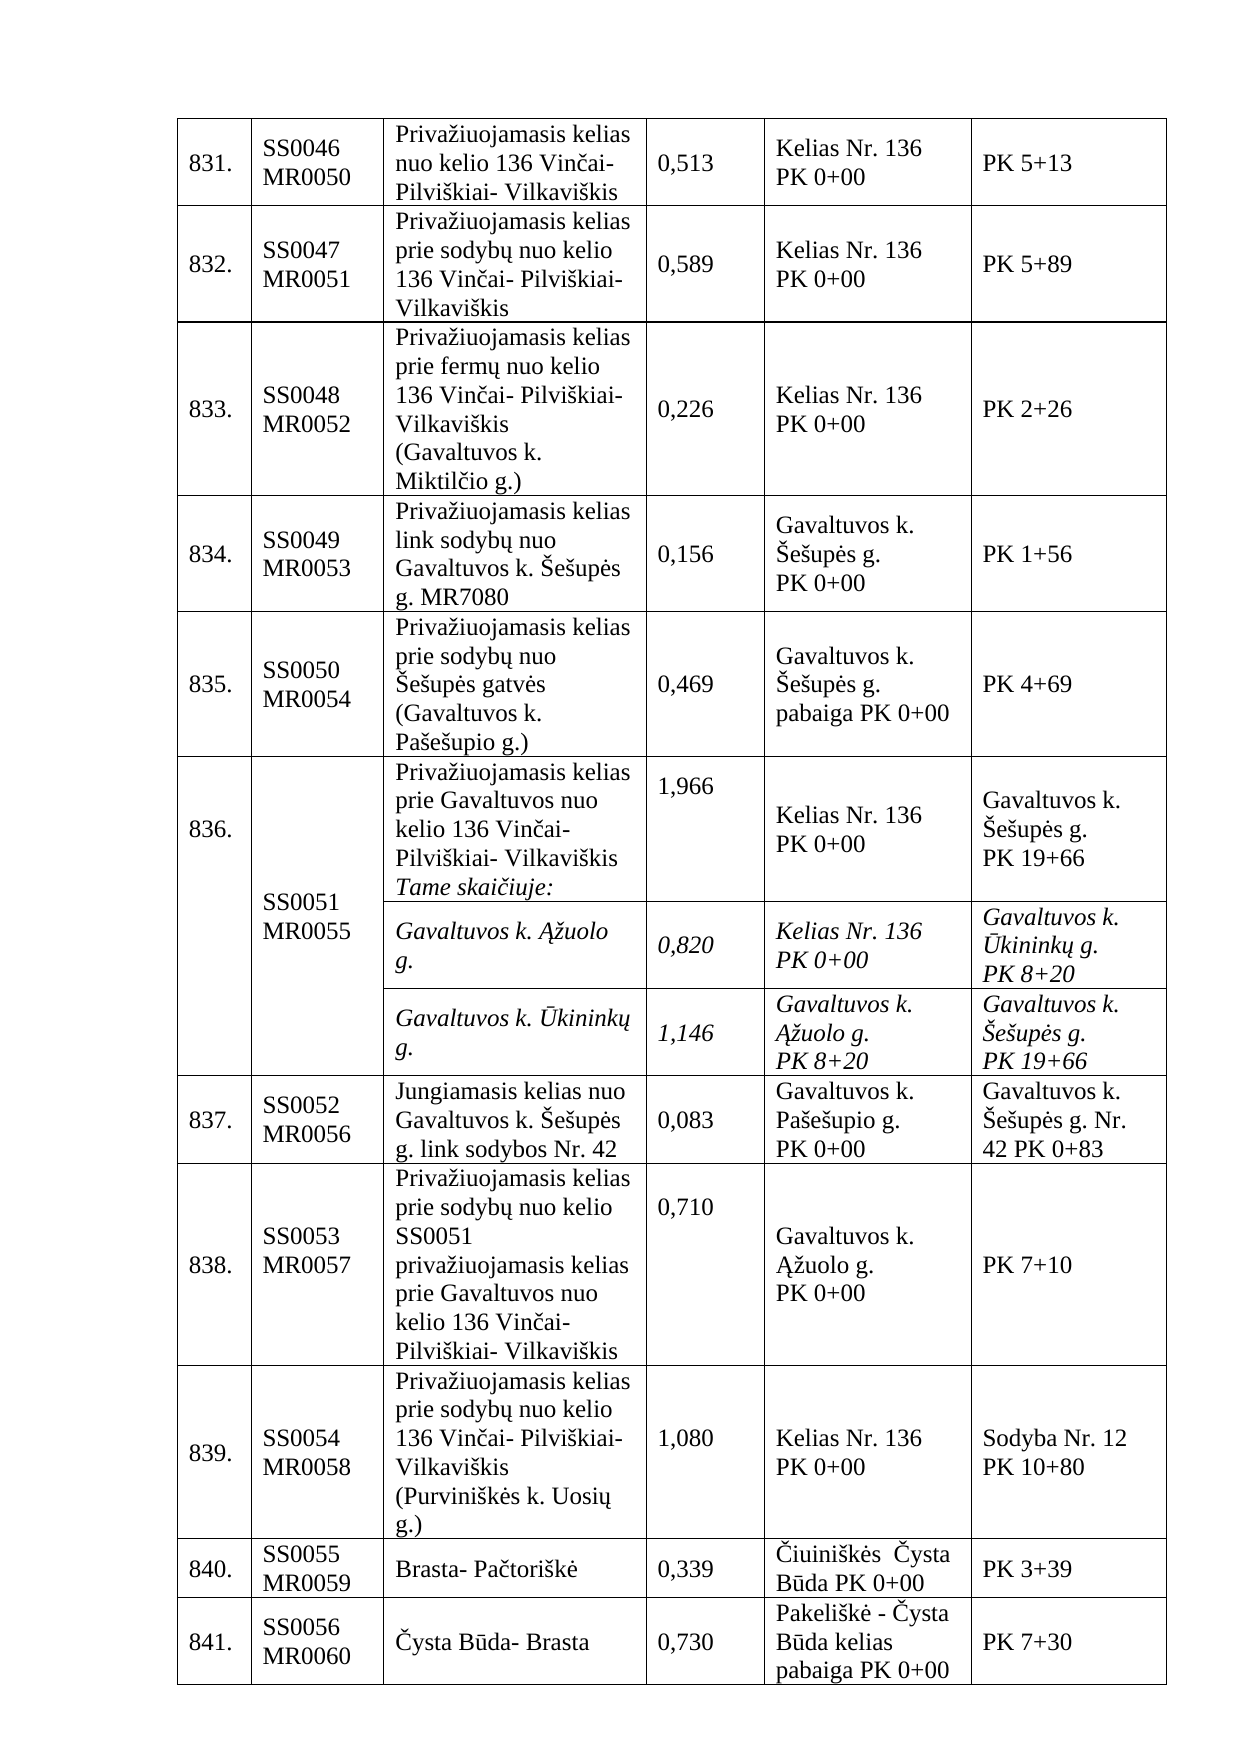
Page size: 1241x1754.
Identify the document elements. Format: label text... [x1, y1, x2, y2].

table_cell 0,156 [647, 496, 764, 611]
table_cell 0,589 [647, 206, 764, 321]
table_cell PK 3+39 [972, 1539, 1166, 1597]
table_cell Gavaltuvos k. Pašešupio g. PK 0+00 [765, 1076, 971, 1162]
table_cell Gavaltuvos k. Ūkininkų g. PK 8+20 [972, 902, 1166, 988]
table_cell 840. [178, 1539, 251, 1597]
table_cell PK 4+69 [972, 612, 1166, 756]
table_cell Privažiuojamasis kelias prie Gavaltuvos nuo kelio 136 Vinčai- Pilviškiai- Vilkaviškis Tame skaičiuje: [384, 757, 646, 901]
table_cell Gavaltuvos k. Šešupės g. pabaiga PK 0+00 [765, 612, 971, 756]
table_cell Privažiuojamasis kelias nuo kelio 136 Vinčai- Pilviškiai- Vilkaviškis [384, 119, 646, 205]
table_cell 841. [178, 1598, 251, 1684]
table_cell 831. [178, 119, 251, 205]
table_cell 835. [178, 612, 251, 756]
table_cell 1,080 [647, 1366, 764, 1538]
table_cell Privažiuojamasis kelias prie sodybų nuo kelio 136 Vinčai- Pilviškiai- Vilkaviškis (Purviniškės k. Uosių g.) [384, 1366, 646, 1538]
table_cell SS0054 MR0058 [252, 1366, 383, 1538]
table_cell 0,710 [647, 1164, 764, 1365]
table_cell Gavaltuvos k. Ąžuolo g. PK 0+00 [765, 1164, 971, 1365]
table_cell 1,966 [647, 757, 764, 901]
table_cell 0,513 [647, 119, 764, 205]
table_cell SS0048 MR0052 [252, 323, 383, 495]
table_cell 0,469 [647, 612, 764, 756]
table_cell 834. [178, 496, 251, 611]
table_cell Privažiuojamasis kelias link sodybų nuo Gavaltuvos k. Šešupės g. MR7080 [384, 496, 646, 611]
table_cell PK 1+56 [972, 496, 1166, 611]
table_cell Gavaltuvos k. Šešupės g. Nr. 42 PK 0+83 [972, 1076, 1166, 1162]
table_cell SS0047 MR0051 [252, 206, 383, 321]
table_cell Gavaltuvos k. Ūkininkų g. [384, 989, 646, 1075]
table_cell 836. [178, 757, 251, 901]
table_cell Privažiuojamasis kelias prie sodybų nuo Šešupės gatvės (Gavaltuvos k. Pašešupio g.) [384, 612, 646, 756]
table_cell Kelias Nr. 136 PK 0+00 [765, 902, 971, 988]
table_cell [178, 901, 251, 988]
table_cell PK 5+13 [972, 119, 1166, 205]
table_cell Gavaltuvos k. Ąžuolo g. PK 8+20 [765, 989, 971, 1075]
table_cell 0,226 [647, 323, 764, 495]
table_cell SS0051 MR0055 [252, 757, 383, 1075]
table_cell SS0046 MR0050 [252, 119, 383, 205]
table_cell Gavaltuvos k. Šešupės g. PK 0+00 [765, 496, 971, 611]
table_cell Brasta- Pačtoriškė [384, 1539, 646, 1597]
table_cell Privažiuojamasis kelias prie fermų nuo kelio 136 Vinčai- Pilviškiai- Vilkaviškis (Gavaltuvos k. Miktilčio g.) [384, 323, 646, 495]
table_cell SS0052 MR0056 [252, 1076, 383, 1162]
table_cell Čiuiniškės Čysta Būda PK 0+00 [765, 1539, 971, 1597]
table_cell Kelias Nr. 136 PK 0+00 [765, 1366, 971, 1538]
table_cell SS0050 MR0054 [252, 612, 383, 756]
table_cell 832. [178, 206, 251, 321]
table_cell 0,083 [647, 1076, 764, 1162]
table_cell PK 7+30 [972, 1598, 1166, 1684]
table_cell SS0056 MR0060 [252, 1598, 383, 1684]
table_cell Čysta Būda- Brasta [384, 1598, 646, 1684]
table_cell Gavaltuvos k. Šešupės g. PK 19+66 [972, 989, 1166, 1075]
table_cell PK 5+89 [972, 206, 1166, 321]
table_cell 0,820 [647, 902, 764, 988]
table_cell Kelias Nr. 136 PK 0+00 [765, 206, 971, 321]
table_cell PK 2+26 [972, 323, 1166, 495]
table_cell 839. [178, 1366, 251, 1538]
table_cell Kelias Nr. 136 PK 0+00 [765, 119, 971, 205]
table_cell Gavaltuvos k. Ąžuolo g. [384, 902, 646, 988]
table_cell Pakeliškė - Čysta Būda kelias pabaiga PK 0+00 [765, 1598, 971, 1684]
table_cell SS0055 MR0059 [252, 1539, 383, 1597]
table_cell Privažiuojamasis kelias prie sodybų nuo kelio 136 Vinčai- Pilviškiai- Vilkaviškis [384, 206, 646, 321]
table_cell Privažiuojamasis kelias prie sodybų nuo kelio SS0051 privažiuojamasis kelias prie Gavaltuvos nuo kelio 136 Vinčai- Pilviškiai- Vilkaviškis [384, 1164, 646, 1365]
table_cell Jungiamasis kelias nuo Gavaltuvos k. Šešupės g. link sodybos Nr. 42 [384, 1076, 646, 1162]
table_cell 0,730 [647, 1598, 764, 1684]
table_cell SS0049 MR0053 [252, 496, 383, 611]
table_cell 838. [178, 1164, 251, 1365]
table_cell 1,146 [647, 989, 764, 1075]
table_cell Kelias Nr. 136 PK 0+00 [765, 323, 971, 495]
table_cell Gavaltuvos k. Šešupės g. PK 19+66 [972, 757, 1166, 901]
table_cell PK 7+10 [972, 1164, 1166, 1365]
table_cell 837. [178, 1076, 251, 1162]
table_cell 0,339 [647, 1539, 764, 1597]
table_cell 833. [178, 323, 251, 495]
table_cell SS0053 MR0057 [252, 1164, 383, 1365]
table_cell [178, 988, 251, 1075]
table_cell Kelias Nr. 136 PK 0+00 [765, 757, 971, 901]
table_cell Sodyba Nr. 12 PK 10+80 [972, 1366, 1166, 1538]
